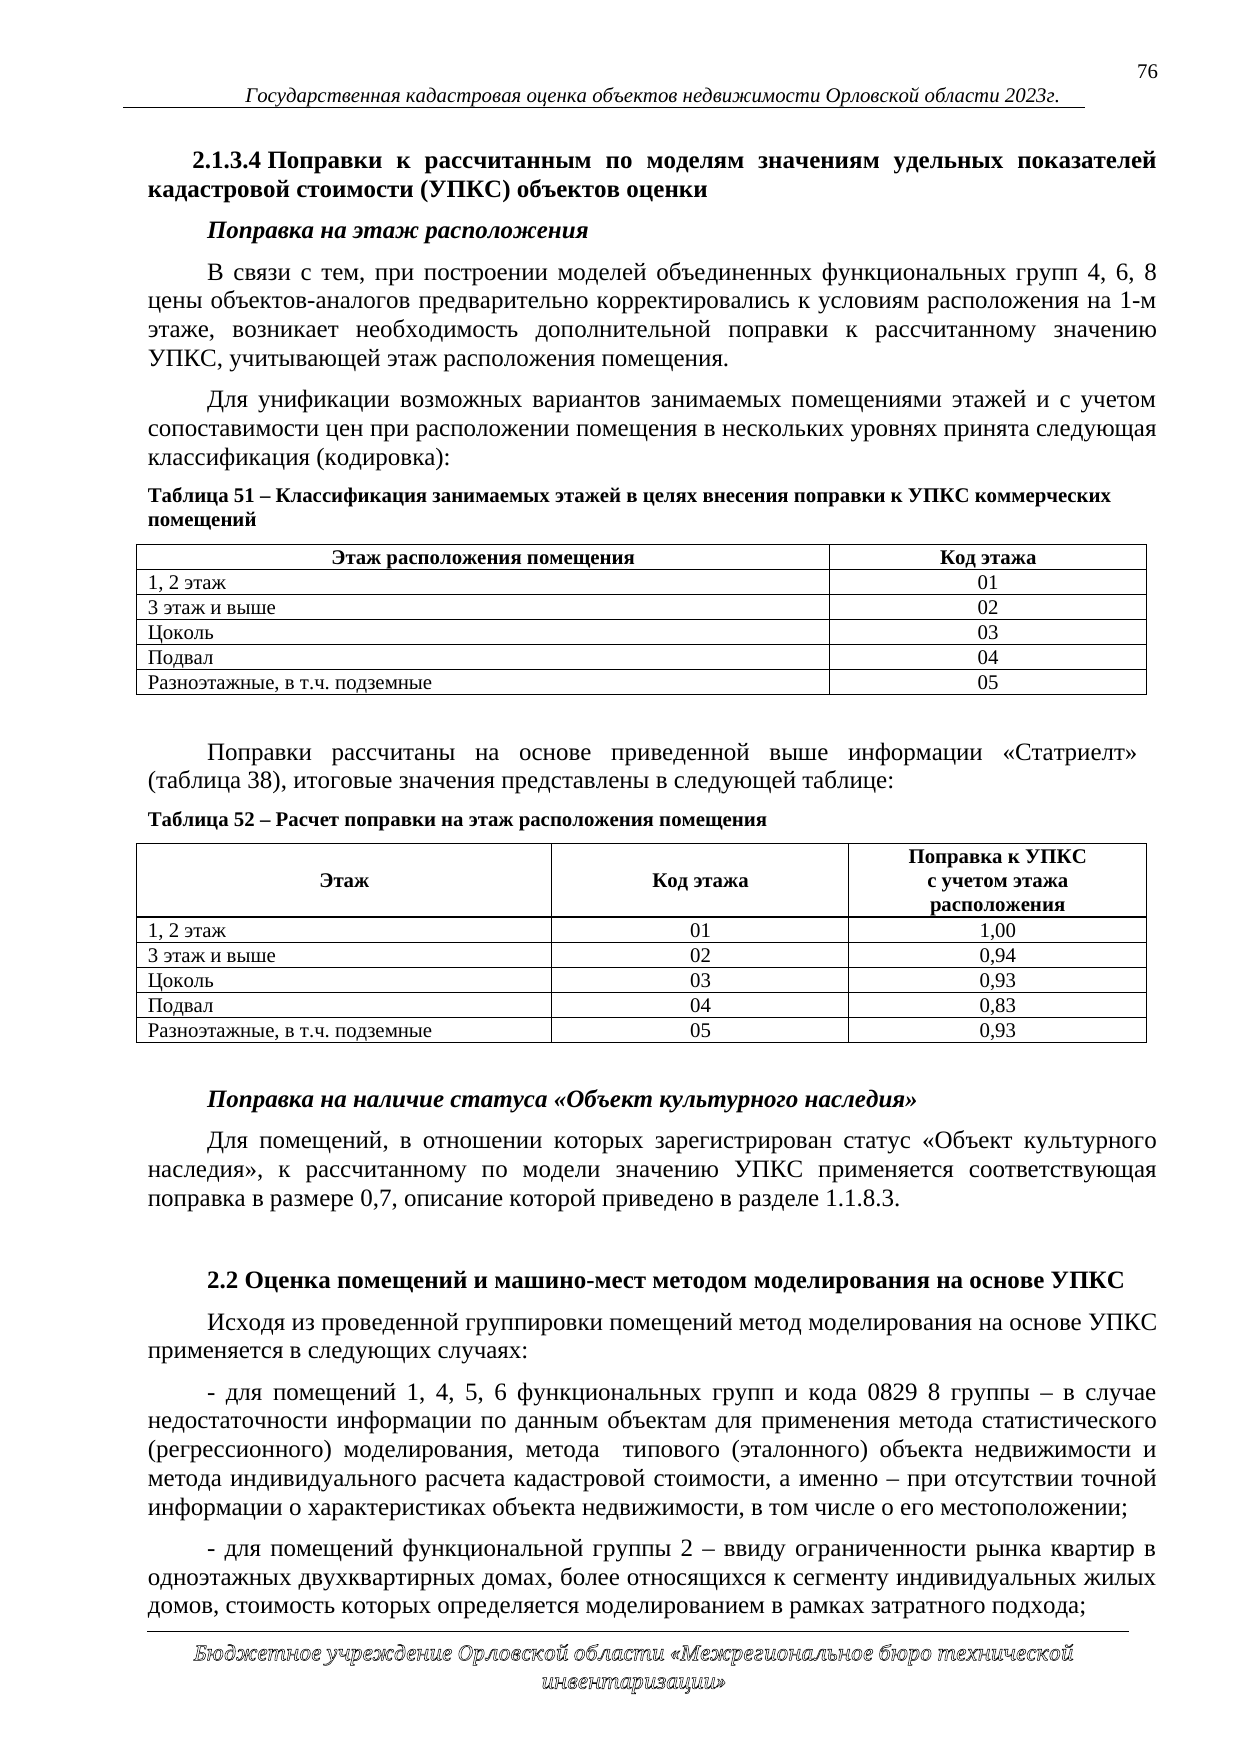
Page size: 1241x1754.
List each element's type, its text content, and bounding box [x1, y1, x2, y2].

table_cell Подвал [137, 645, 829, 669]
table_cell 1, 2 этаж [137, 570, 829, 594]
text Поправки рассчитаны на основе приведенной выше информации «Статриелт» (таблица 38), итоговые значения представлены в следующей таблице: [148, 737, 1157, 794]
table_cell 01 [830, 570, 1146, 594]
text В связи с тем, при построении моделей объединенных функциональных групп 4, 6, 8 цены объектов-аналогов предварительно корректировались к условиям расположения на 1-м этаже, возникает необходимость дополнительной поправки к рассчитанному значению УПКС, учитывающей этаж расположения помещения. [148, 257, 1157, 372]
table_cell Разноэтажные, в т.ч. подземные [137, 670, 829, 694]
table_cell 05 [830, 670, 1146, 694]
table_cell 04 [830, 645, 1146, 669]
table_header Этаж [137, 844, 551, 916]
table_cell 1,00 [849, 918, 1146, 942]
table_cell 0,93 [849, 1018, 1146, 1042]
text - для помещений 1, 4, 5, 6 функциональных групп и кода 0829 8 группы – в случае недостаточности информации по данным объектам для применения метода статистического (регрессионного) моделирования, метода типового (эталонного) объекта недвижимости и метода индивидуального расчета кадастровой стоимости, а именно – при отсутствии точной информации о характеристиках объекта недвижимости, в том числе о его местоположении; [148, 1377, 1157, 1521]
table_cell 04 [552, 993, 848, 1017]
subtitle Оценка помещений и машино-мест методом моделирования на основе УПКС [148, 1266, 1157, 1294]
text Для помещений, в отношении которых зарегистрирован статус «Объект культурного наследия», к рассчитанному по модели значению УПКС применяется соответствующая поправка в размере 0,7, описание которой приведено в разделе 1.1.8.3. [148, 1126, 1157, 1212]
table_cell 3 этаж и выше [137, 943, 551, 967]
text Таблица 51 – Классификация занимаемых этажей в целях внесения поправки к УПКС коммерческих помещений [148, 483, 1157, 531]
table_cell 01 [552, 918, 848, 942]
table_header Код этажа [552, 844, 848, 916]
table_header Код этажа [830, 545, 1146, 569]
table_cell 1, 2 этаж [137, 918, 551, 942]
table_cell Разноэтажные, в т.ч. подземные [137, 1018, 551, 1042]
table_cell 0,83 [849, 993, 1146, 1017]
table_cell 0,93 [849, 968, 1146, 992]
table_cell 3 этаж и выше [137, 595, 829, 619]
table_cell 03 [830, 620, 1146, 644]
table_cell 02 [552, 943, 848, 967]
text Для унификации возможных вариантов занимаемых помещениями этажей и с учетом сопоставимости цен при расположении помещения в нескольких уровнях принята следующая классификация (кодировка): [148, 384, 1157, 471]
table_cell Подвал [137, 993, 551, 1017]
subtitle Поправки к рассчитанным по моделям значениям удельных показателей кадастровой стоимости (УПКС) объектов оценки [148, 146, 1157, 203]
table_cell Цоколь [137, 620, 829, 644]
table_cell 05 [552, 1018, 848, 1042]
text - для помещений функциональной группы 2 – ввиду ограниченности рынка квартир в одноэтажных двухквартирных домах, более относящихся к сегменту индивидуальных жилых домов, стоимость которых определяется моделированием в рамках затратного подхода; [148, 1533, 1157, 1619]
table_cell Цоколь [137, 968, 551, 992]
table_cell 0,94 [849, 943, 1146, 967]
text Поправка на наличие статуса «Объект культурного наследия» [148, 1084, 1157, 1113]
text Таблица 52 – Расчет поправки на этаж расположения помещения [148, 807, 1157, 831]
table_header Этаж расположения помещения [137, 545, 829, 569]
text Поправка на этаж расположения [148, 216, 1157, 244]
table_header Поправка к УПКС с учетом этажа расположения [849, 844, 1146, 916]
table_cell 02 [830, 595, 1146, 619]
text Исходя из проведенной группировки помещений метод моделирования на основе УПКС применяется в следующих случаях: [148, 1307, 1157, 1364]
table_cell 03 [552, 968, 848, 992]
